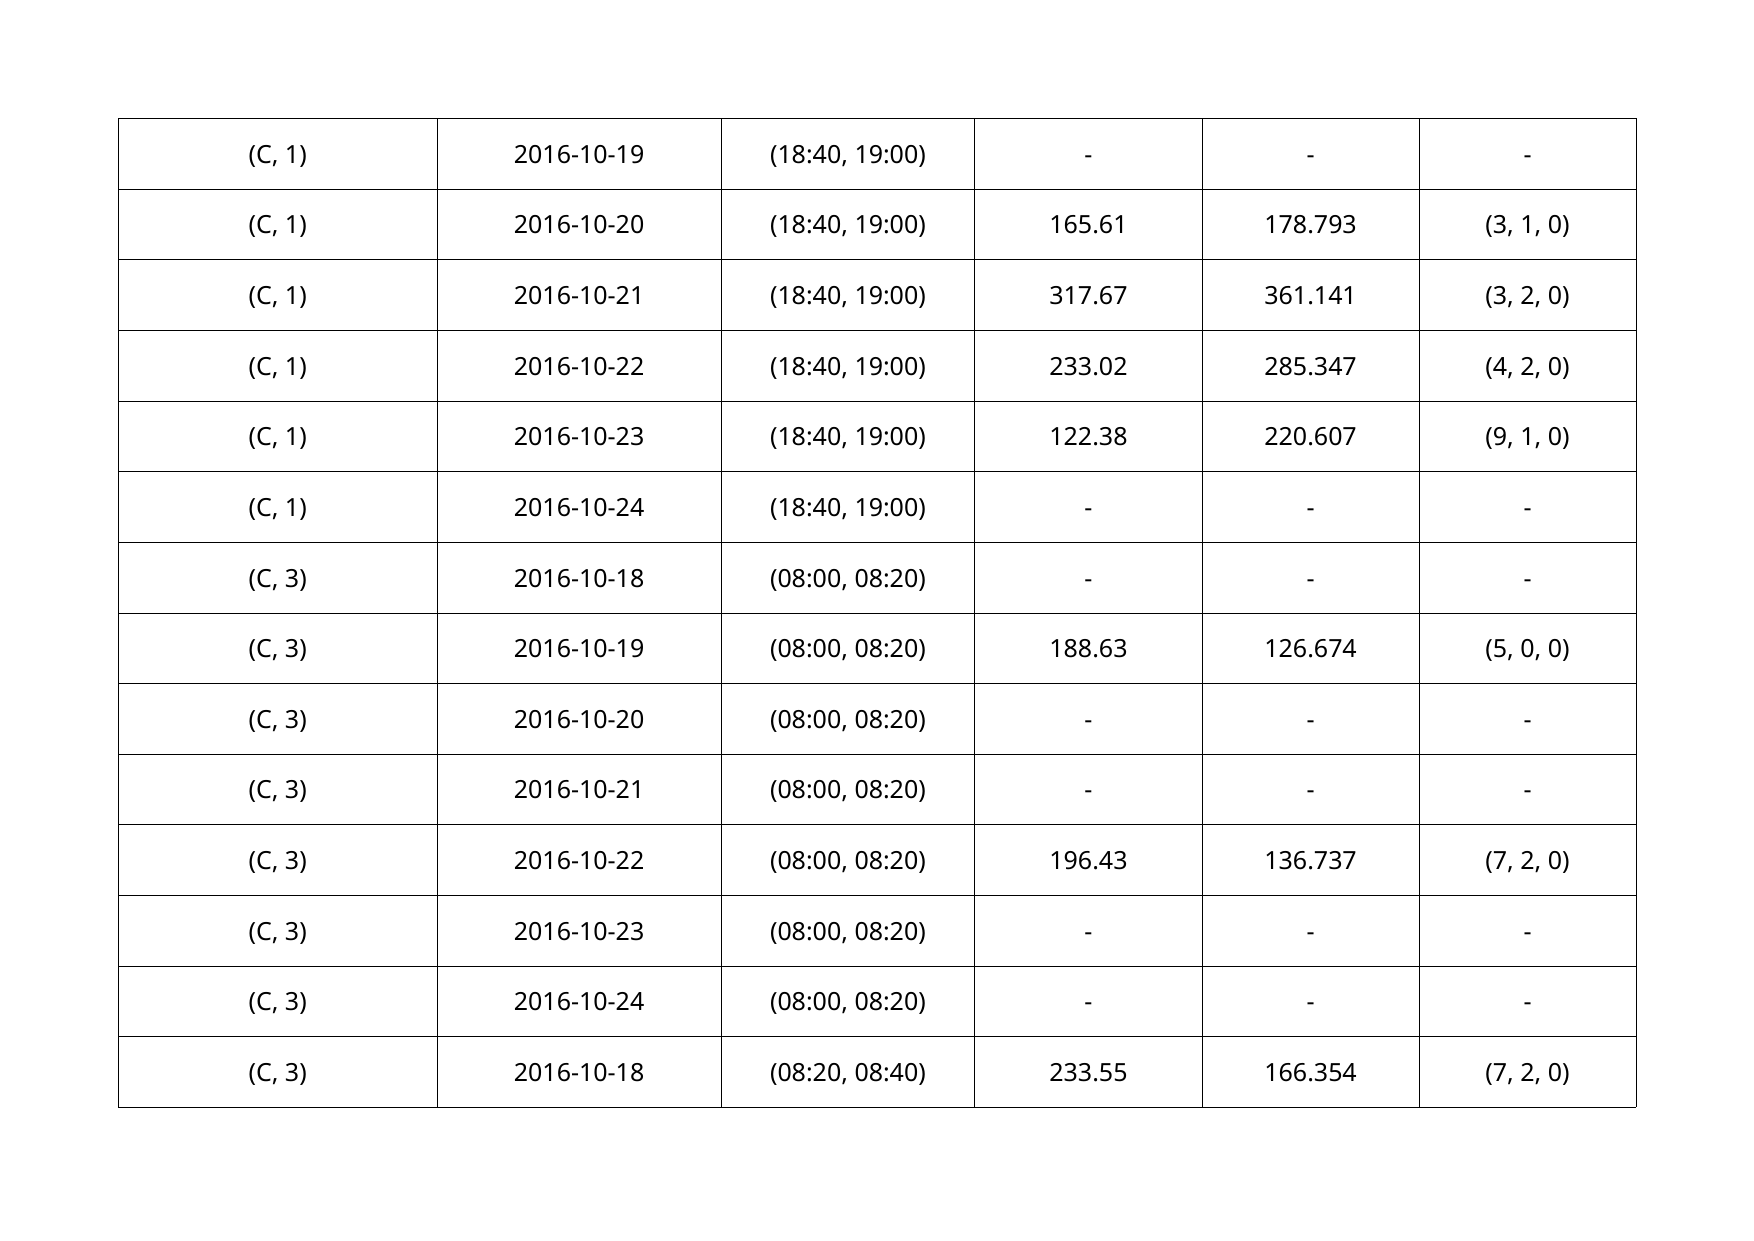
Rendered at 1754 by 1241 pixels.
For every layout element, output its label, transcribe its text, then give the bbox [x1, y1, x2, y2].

table_cell - [1203, 755, 1419, 824]
table_cell (C, 3) [119, 1037, 437, 1107]
table_cell - [1203, 967, 1419, 1036]
table_cell 2016-10-23 [438, 402, 721, 471]
table_cell (C, 1) [119, 402, 437, 471]
table_cell 317.67 [975, 260, 1202, 330]
table_cell - [975, 472, 1202, 542]
table_cell (C, 1) [119, 331, 437, 401]
table_cell (18:40, 19:00) [722, 472, 974, 542]
table_cell (C, 1) [119, 472, 437, 542]
table_cell 361.141 [1203, 260, 1419, 330]
table_cell 220.607 [1203, 402, 1419, 471]
table_cell (C, 3) [119, 825, 437, 895]
table_cell (18:40, 19:00) [722, 190, 974, 259]
table_cell (18:40, 19:00) [722, 331, 974, 401]
table_cell (C, 3) [119, 755, 437, 824]
table_cell 2016-10-22 [438, 331, 721, 401]
table_cell - [975, 896, 1202, 966]
table_cell (C, 3) [119, 896, 437, 966]
table_cell 166.354 [1203, 1037, 1419, 1107]
table_cell 122.38 [975, 402, 1202, 471]
table_cell 196.43 [975, 825, 1202, 895]
table_cell - [975, 755, 1202, 824]
table_cell 2016-10-18 [438, 1037, 721, 1107]
table_cell (08:00, 08:20) [722, 684, 974, 754]
table_cell (9, 1, 0) [1420, 402, 1636, 471]
table_cell (08:00, 08:20) [722, 543, 974, 612]
table_cell (C, 3) [119, 614, 437, 683]
table_cell (C, 1) [119, 119, 437, 189]
table_cell - [1420, 967, 1636, 1036]
table_cell (08:00, 08:20) [722, 825, 974, 895]
table_cell 126.674 [1203, 614, 1419, 683]
table_cell 2016-10-19 [438, 119, 721, 189]
table_cell 2016-10-21 [438, 260, 721, 330]
table_cell 2016-10-18 [438, 543, 721, 612]
table_cell 2016-10-20 [438, 190, 721, 259]
table_cell - [1203, 684, 1419, 754]
table_cell (08:00, 08:20) [722, 755, 974, 824]
table_cell - [1203, 472, 1419, 542]
table_cell 188.63 [975, 614, 1202, 683]
table_cell (C, 3) [119, 684, 437, 754]
table_cell 2016-10-20 [438, 684, 721, 754]
table_cell (18:40, 19:00) [722, 260, 974, 330]
table_cell (3, 1, 0) [1420, 190, 1636, 259]
table_cell 178.793 [1203, 190, 1419, 259]
table_cell - [1420, 472, 1636, 542]
table_cell - [1420, 119, 1636, 189]
table_cell 136.737 [1203, 825, 1419, 895]
table_cell 233.55 [975, 1037, 1202, 1107]
table_cell (5, 0, 0) [1420, 614, 1636, 683]
table_cell (7, 2, 0) [1420, 1037, 1636, 1107]
table_cell 2016-10-19 [438, 614, 721, 683]
table_cell (C, 3) [119, 543, 437, 612]
table_cell - [1420, 543, 1636, 612]
table_cell - [975, 967, 1202, 1036]
table_cell - [975, 119, 1202, 189]
table_cell - [1420, 755, 1636, 824]
table_cell (7, 2, 0) [1420, 825, 1636, 895]
table_cell (C, 1) [119, 260, 437, 330]
table_cell 233.02 [975, 331, 1202, 401]
table_cell 2016-10-24 [438, 472, 721, 542]
table_cell (08:00, 08:20) [722, 614, 974, 683]
table_cell - [1203, 896, 1419, 966]
table_cell 2016-10-22 [438, 825, 721, 895]
table_cell 2016-10-21 [438, 755, 721, 824]
table_cell (18:40, 19:00) [722, 119, 974, 189]
table_cell 285.347 [1203, 331, 1419, 401]
table_cell (4, 2, 0) [1420, 331, 1636, 401]
table_cell (18:40, 19:00) [722, 402, 974, 471]
table_cell (08:00, 08:20) [722, 967, 974, 1036]
table_cell (08:00, 08:20) [722, 896, 974, 966]
table_cell 2016-10-23 [438, 896, 721, 966]
table_cell - [975, 543, 1202, 612]
table_cell 165.61 [975, 190, 1202, 259]
table_cell (C, 3) [119, 967, 437, 1036]
table_cell (08:20, 08:40) [722, 1037, 974, 1107]
table_cell - [1420, 684, 1636, 754]
table_cell - [1203, 543, 1419, 612]
table_cell 2016-10-24 [438, 967, 721, 1036]
table_cell - [1203, 119, 1419, 189]
table_cell (C, 1) [119, 190, 437, 259]
table_cell (3, 2, 0) [1420, 260, 1636, 330]
table_cell - [975, 684, 1202, 754]
table_cell - [1420, 896, 1636, 966]
